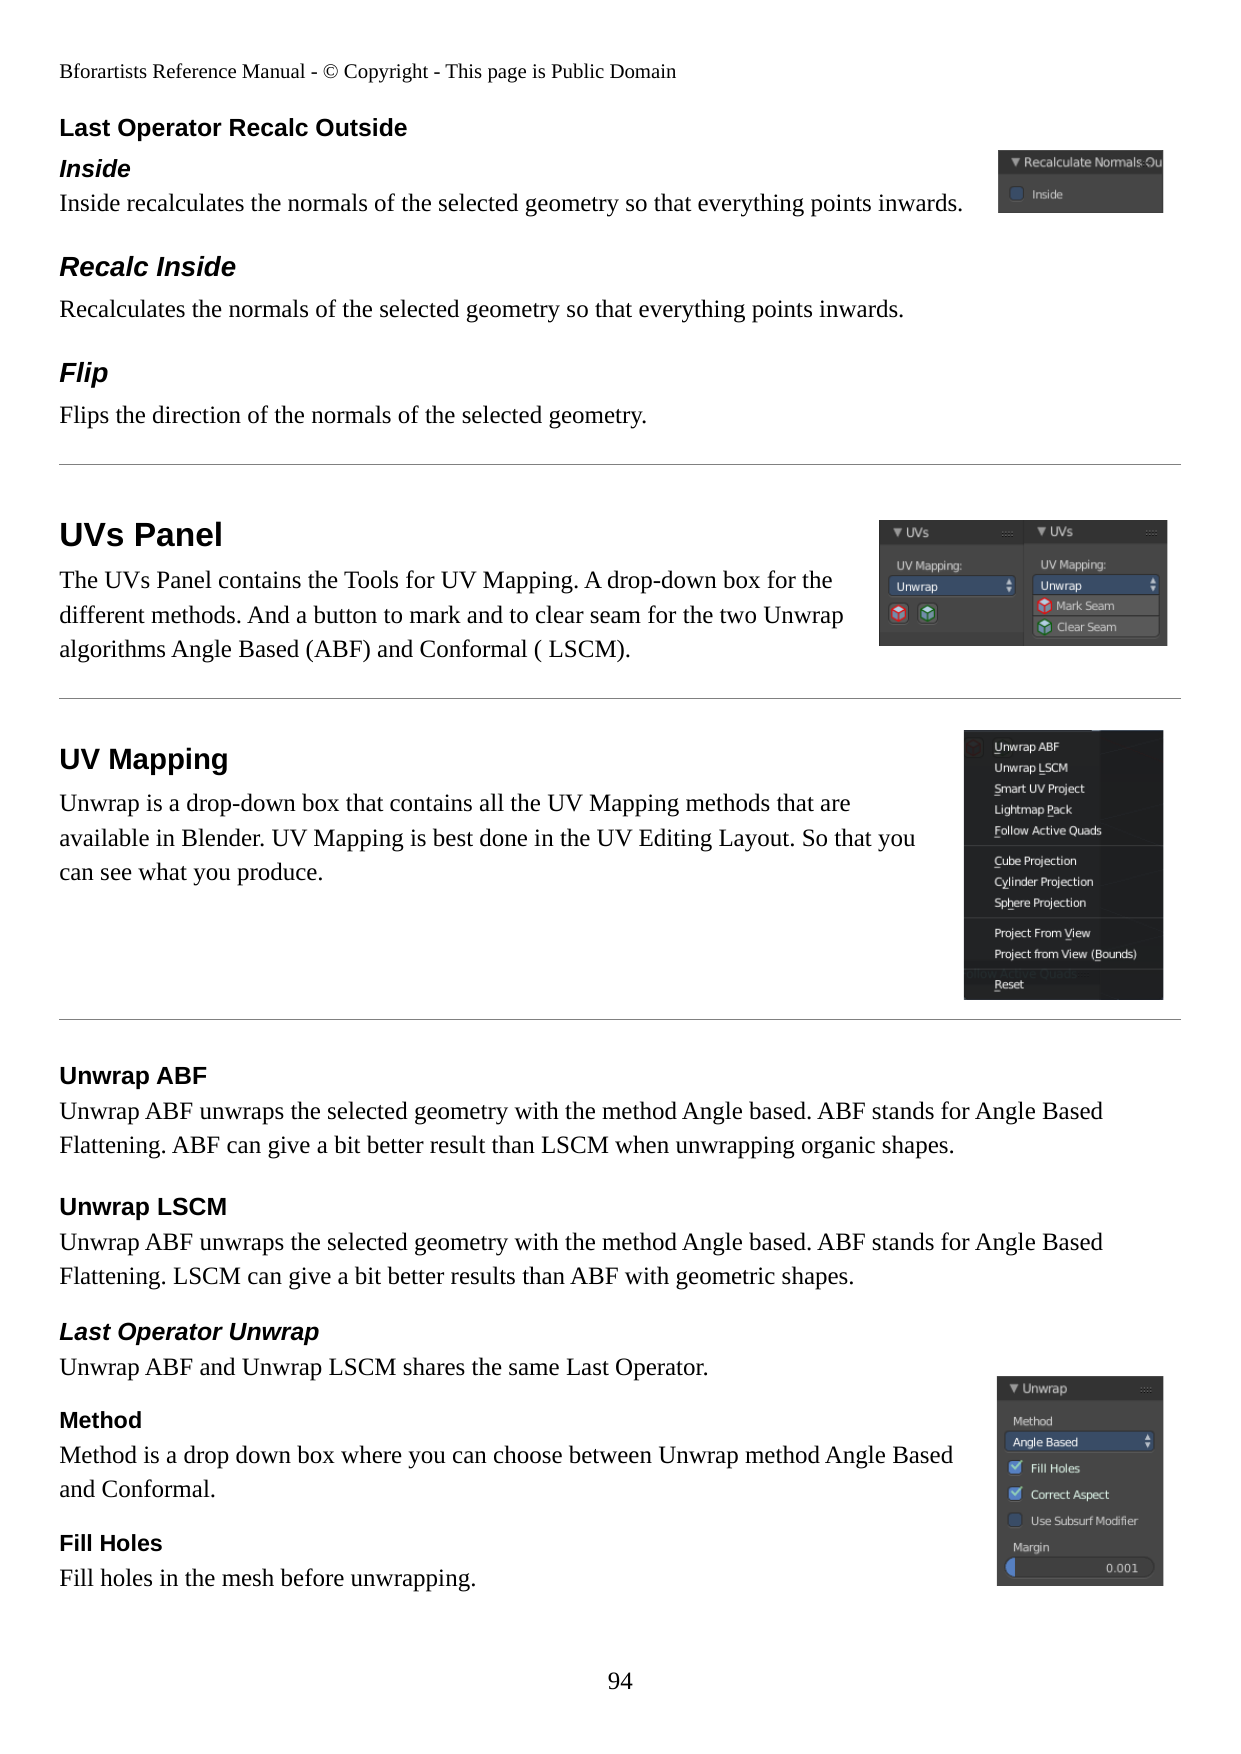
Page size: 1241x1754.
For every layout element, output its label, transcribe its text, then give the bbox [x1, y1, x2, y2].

subtitle Last Operator Recalc Outside [59, 113, 1181, 141]
text Unwrap ABF and Unwrap LSCM shares the same Last Operator. [59, 1352, 1181, 1380]
subtitle Inside [59, 154, 998, 182]
text Unwrap is a drop-down box that contains all the UV Mapping methods that are available in Blender. UV Mapping is best done in the UV Editing Layout. So that you can see what you produce. [59, 788, 963, 886]
subtitle Fill Holes [59, 1530, 996, 1556]
subtitle Recalc Inside [59, 250, 1181, 282]
subtitle [1164, 742, 1181, 776]
subtitle Unwrap LSCM [59, 1192, 1181, 1221]
text Flips the direction of the normals of the selected geometry. [59, 400, 1181, 429]
text Method is a drop down box where you can choose between Unwrap method Angle Based and Conformal. [59, 1440, 996, 1503]
text Unwrap ABF unwraps the selected geometry with the method Angle based. ABF stands for Angle Based Flattening. LSCM can give a bit better results than ABF with geometric shapes. [59, 1227, 1181, 1290]
picture [998, 150, 1164, 213]
subtitle [1164, 1530, 1181, 1556]
subtitle Unwrap ABF [59, 1061, 1181, 1090]
picture [963, 730, 1164, 1000]
subtitle UV Mapping [59, 742, 963, 776]
text Unwrap ABF unwraps the selected geometry with the method Angle based. ABF stands for Angle Based Flattening. ABF can give a bit better result than LSCM when unwrapping organic shapes. [59, 1096, 1181, 1159]
picture [879, 520, 1168, 646]
picture [996, 1376, 1164, 1586]
subtitle UVs Panel [59, 514, 1181, 553]
subtitle [1164, 154, 1181, 182]
subtitle [1164, 1407, 1181, 1434]
subtitle Method [59, 1407, 996, 1434]
text Fill holes in the mesh before unwrapping. [59, 1563, 1181, 1591]
subtitle Flip [59, 356, 1181, 388]
text Recalculates the normals of the selected geometry so that everything points inwards. [59, 294, 1181, 323]
text The UVs Panel contains the Tools for UV Mapping. A drop-down box for the different methods. And a button to mark and to clear seam for the two Unwrap algorithms Angle Based (ABF) and Conformal ( LSCM). [59, 566, 1181, 663]
text Inside recalculates the normals of the selected geometry so that everything points inwards. [59, 188, 1181, 217]
subtitle Last Operator Unwrap [59, 1317, 1181, 1345]
